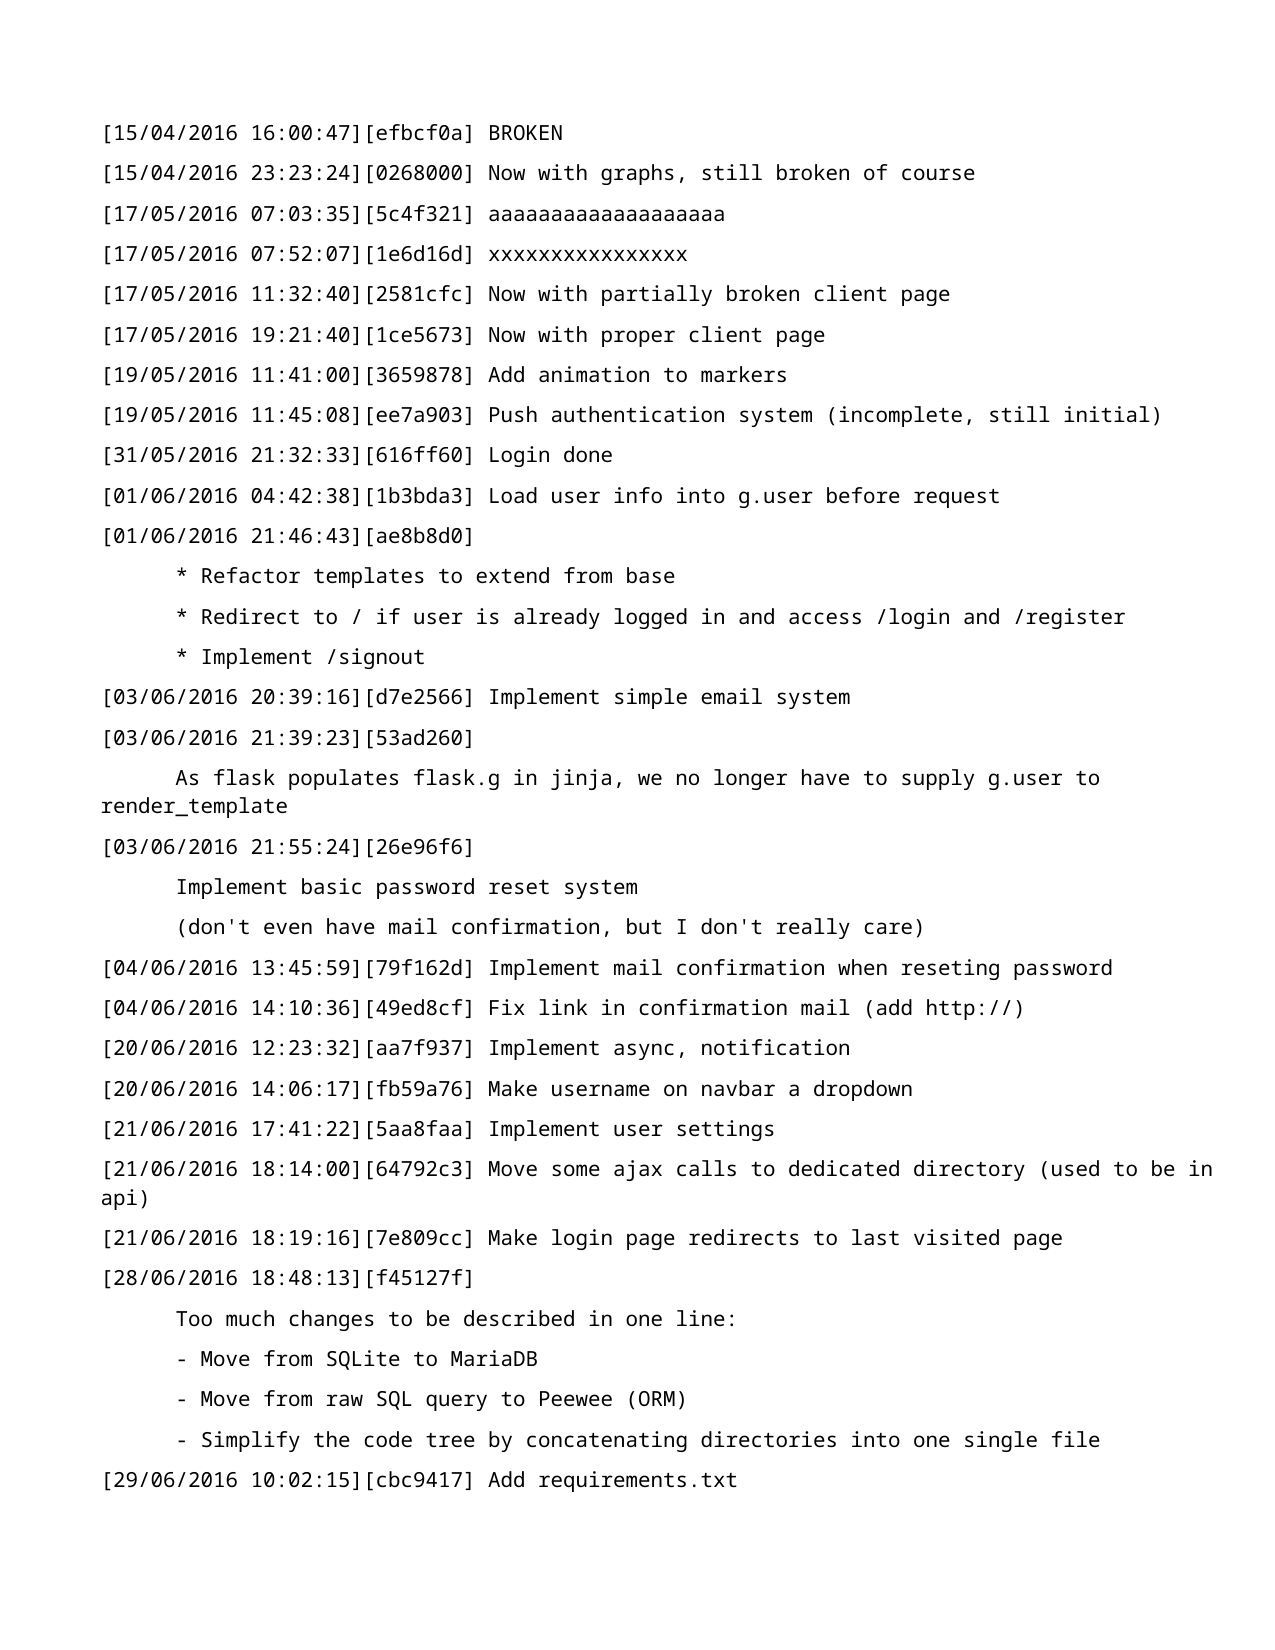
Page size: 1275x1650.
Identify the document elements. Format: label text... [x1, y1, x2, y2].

text [01/06/2016 04:42:38][1b3bda3] Load user info into g.user before request [100, 481, 1243, 509]
text [21/06/2016 18:19:16][7e809cc] Make login page redirects to last visited page [100, 1223, 1243, 1252]
text [20/06/2016 12:23:32][aa7f937] Implement async, notification [100, 1033, 1243, 1062]
text [03/06/2016 20:39:16][d7e2566] Implement simple email system [100, 682, 1243, 711]
text [28/06/2016 18:48:13][f45127f] [100, 1263, 1243, 1292]
text [15/04/2016 16:00:47][efbcf0a] BROKEN [100, 118, 1243, 147]
text [17/05/2016 19:21:40][1ce5673] Now with proper client page [100, 320, 1243, 348]
text - Move from SQLite to MariaDB [100, 1344, 1243, 1372]
text [19/05/2016 11:41:00][3659878] Add animation to markers [100, 360, 1243, 388]
text [21/06/2016 18:14:00][64792c3] Move some ajax calls to dedicated directory (used to be in api) [100, 1154, 1243, 1211]
text Too much changes to be described in one line: [100, 1304, 1243, 1332]
text [20/06/2016 14:06:17][fb59a76] Make username on navbar a dropdown [100, 1074, 1243, 1102]
text [17/05/2016 07:03:35][5c4f321] aaaaaaaaaaaaaaaaaaa [100, 199, 1243, 227]
text [04/06/2016 13:45:59][79f162d] Implement mail confirmation when reseting password [100, 953, 1243, 981]
text [31/05/2016 21:32:33][616ff60] Login done [100, 441, 1243, 469]
text [04/06/2016 14:10:36][49ed8cf] Fix link in confirmation mail (add http://) [100, 993, 1243, 1022]
text [01/06/2016 21:46:43][ae8b8d0] [100, 521, 1243, 550]
text * Redirect to / if user is already logged in and access /login and /register [100, 602, 1243, 630]
text [17/05/2016 11:32:40][2581cfc] Now with partially broken client page [100, 279, 1243, 308]
text [19/05/2016 11:45:08][ee7a903] Push authentication system (incomplete, still initial) [100, 400, 1243, 429]
text [03/06/2016 21:55:24][26e96f6] [100, 832, 1243, 860]
text [03/06/2016 21:39:23][53ad260] [100, 723, 1243, 751]
text - Move from raw SQL query to Peewee (ORM) [100, 1384, 1243, 1413]
text * Refactor templates to extend from base [100, 562, 1243, 590]
text [15/04/2016 23:23:24][0268000] Now with graphs, still broken of course [100, 158, 1243, 187]
text - Simplify the code tree by concatenating directories into one single file [100, 1425, 1243, 1453]
text * Implement /signout [100, 642, 1243, 671]
text Implement basic password reset system [100, 872, 1243, 901]
text (don't even have mail confirmation, but I don't really care) [100, 912, 1243, 941]
text [17/05/2016 07:52:07][1e6d16d] xxxxxxxxxxxxxxxx [100, 239, 1243, 267]
text [29/06/2016 10:02:15][cbc9417] Add requirements.txt [100, 1465, 1243, 1493]
text [21/06/2016 17:41:22][5aa8faa] Implement user settings [100, 1114, 1243, 1142]
text As flask populates flask.g in jinja, we no longer have to supply g.user to render_template [100, 763, 1243, 820]
